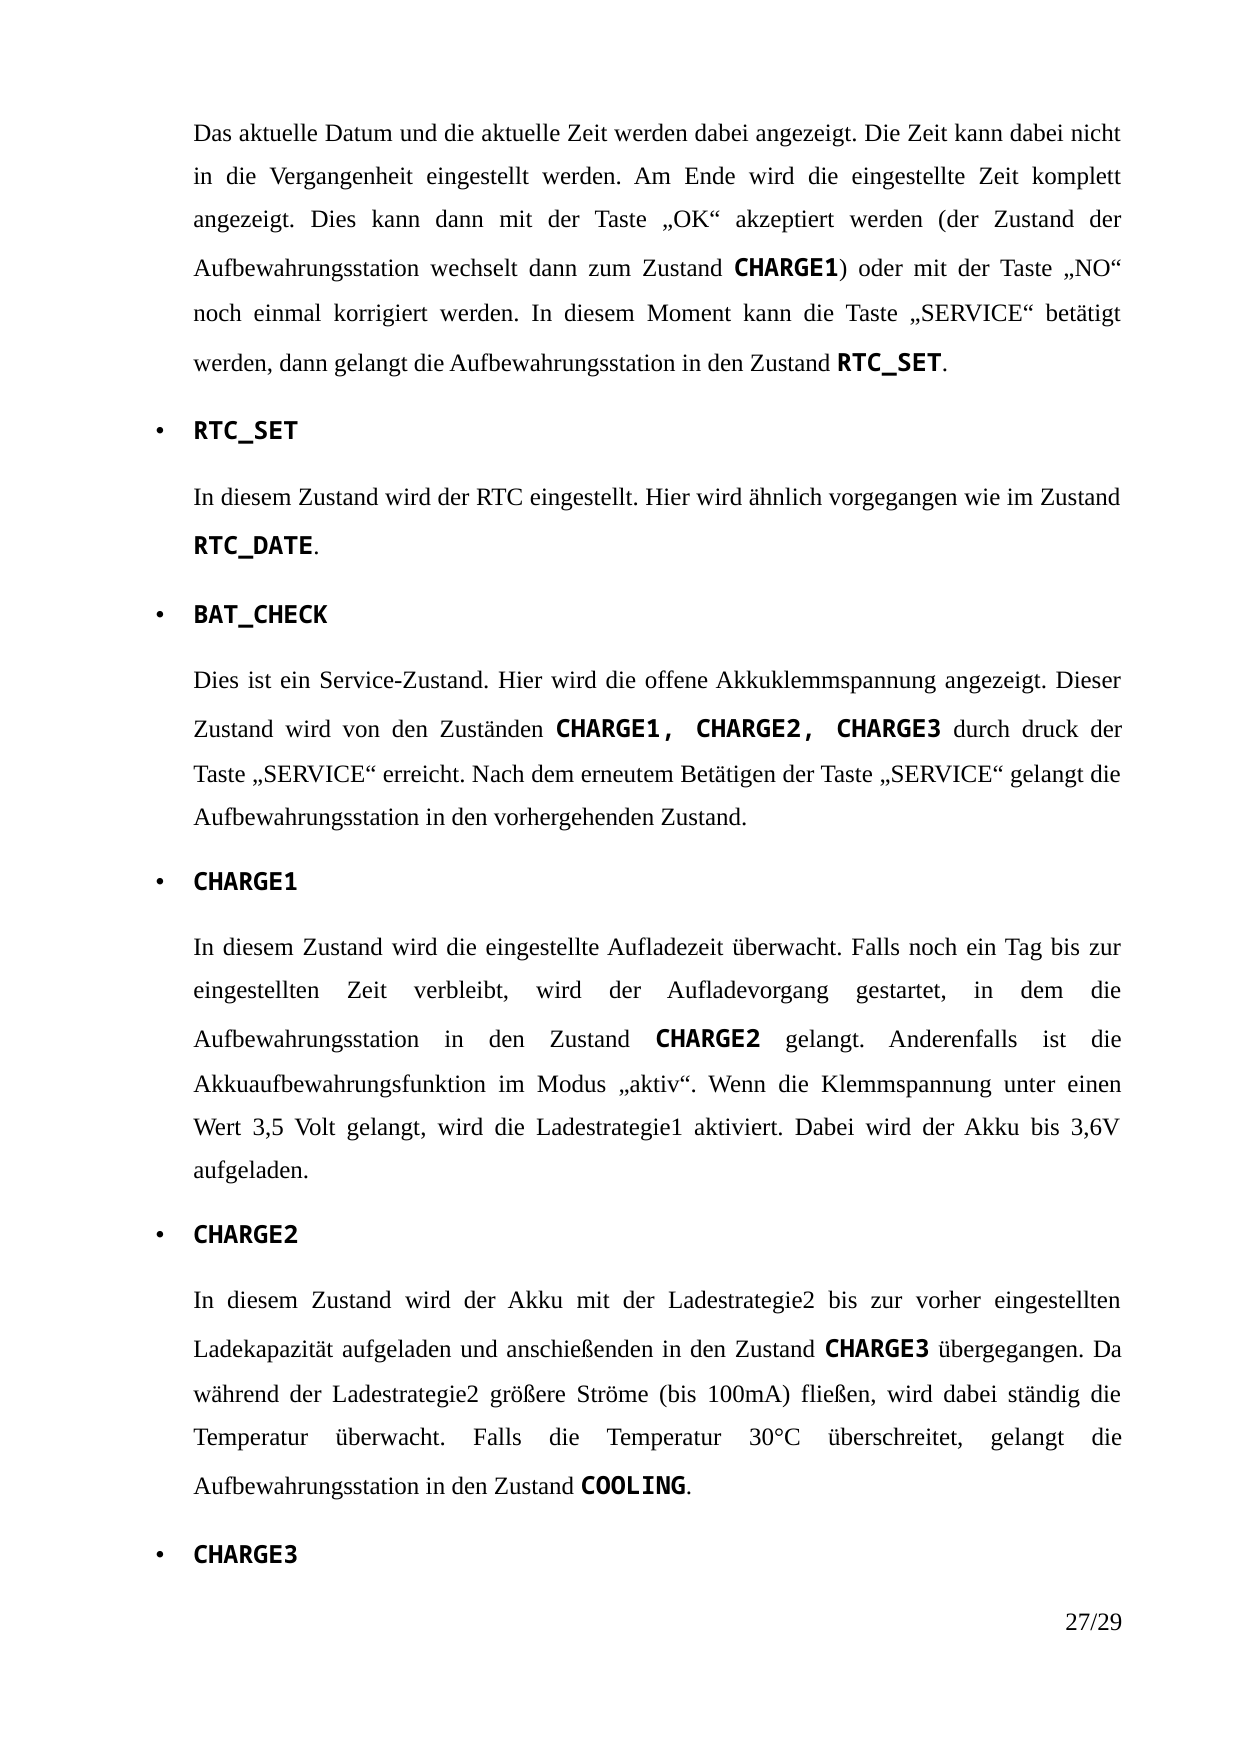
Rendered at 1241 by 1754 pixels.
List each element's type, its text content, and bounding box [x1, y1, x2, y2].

list Dies ist ein Service-Zustand. Hier wird die offene Akkuklemmspannung angezeigt. Dieser Zustand wird von den Zuständen CHARGE1, CHARGE2, CHARGE3 durch druck der Taste „SERVICE“ erreicht. Nach dem erneutem Betätigen der Taste „SERVICE“ gelangt die Aufbewahrungsstation in den vorhergehenden Zustand. [156, 665, 1122, 831]
list CHARGE3 [156, 1537, 1122, 1571]
list In diesem Zustand wird der Akku mit der Ladestrategie2 bis zur vorher eingestellten Ladekapazität aufgeladen und anschießenden in den Zustand CHARGE3 übergegangen. Da während der Ladestrategie2 größere Ströme (bis 100mA) fließen, wird dabei ständig die Temperatur überwacht. Falls die Temperatur 30°C überschreitet, gelangt die Aufbewahrungsstation in den Zustand COOLING. [156, 1285, 1122, 1502]
list In diesem Zustand wird die eingestellte Aufladezeit überwacht. Falls noch ein Tag bis zur eingestellten Zeit verbleibt, wird der Aufladevorgang gestartet, in dem die Aufbewahrungsstation in den Zustand CHARGE2 gelangt. Anderenfalls ist die Akkuaufbewahrungsfunktion im Modus „aktiv“. Wenn die Klemmspannung unter einen Wert 3,5 Volt gelangt, wird die Ladestrategie1 aktiviert. Dabei wird der Akku bis 3,6V aufgeladen. [156, 932, 1122, 1184]
list In diesem Zustand wird der RTC eingestellt. Hier wird ähnlich vorgegangen wie im Zustand RTC_DATE. [156, 482, 1122, 562]
list CHARGE2 [156, 1216, 1122, 1250]
list CHARGE1 [156, 863, 1122, 897]
list BAT_CHECK [156, 596, 1122, 630]
list RTC_SET [156, 413, 1122, 447]
list Das aktuelle Datum und die aktuelle Zeit werden dabei angezeigt. Die Zeit kann dabei nicht in die Vergangenheit eingestellt werden. Am Ende wird die eingestellte Zeit komplett angezeigt. Dies kann dann mit der Taste „OK“ akzeptiert werden (der Zustand der Aufbewahrungsstation wechselt dann zum Zustand CHARGE1) oder mit der Taste „NO“ noch einmal korrigiert werden. In diesem Moment kann die Taste „SERVICE“ betätigt werden, dann gelangt die Aufbewahrungsstation in den Zustand RTC_SET. [156, 118, 1122, 378]
